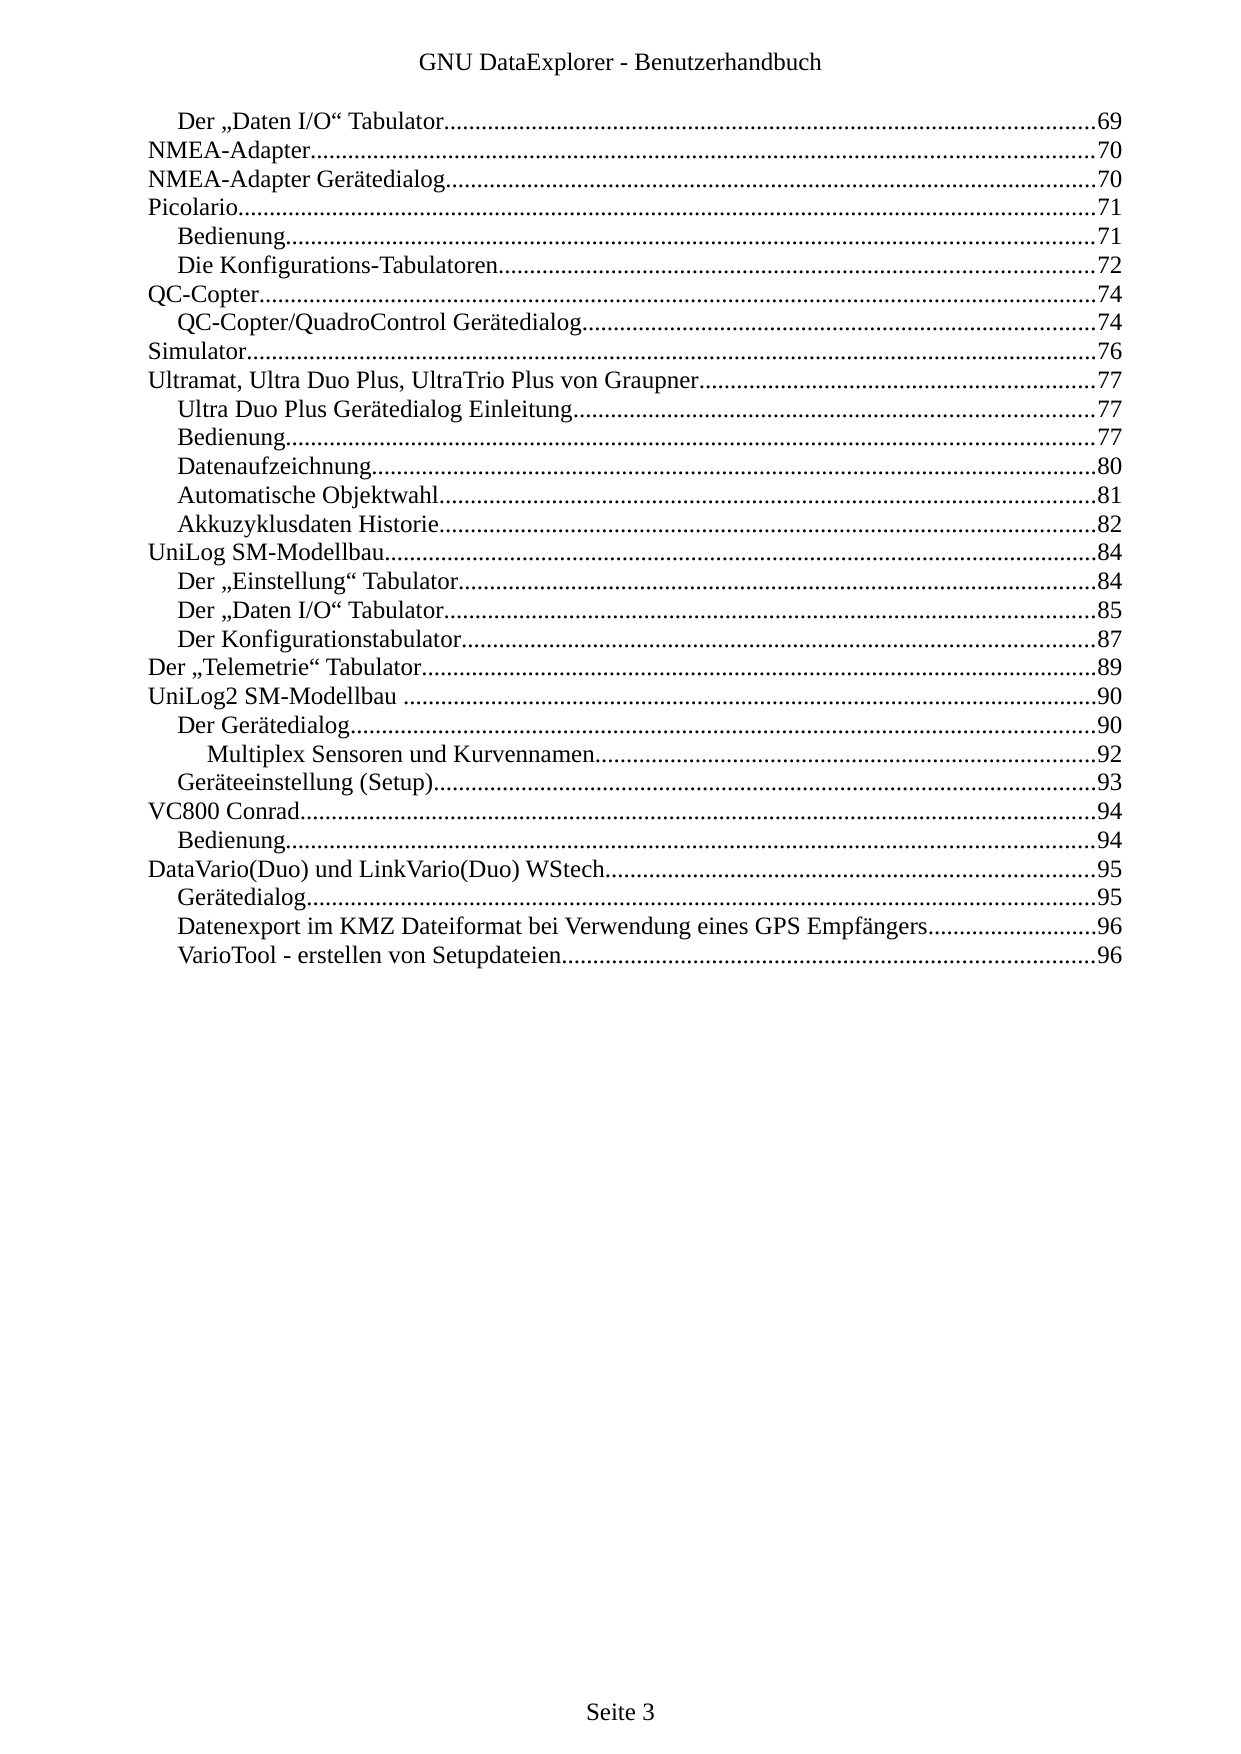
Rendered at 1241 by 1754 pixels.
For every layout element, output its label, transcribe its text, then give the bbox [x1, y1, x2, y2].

text UniLog SM-Modellbau 84 [148, 537, 1122, 566]
text VC800 Conrad 94 [148, 796, 1122, 825]
text Datenaufzeichnung 80 [177, 451, 1122, 480]
text DataVario(Duo) und LinkVario(Duo) WStech 95 [148, 854, 1122, 882]
text Der Gerätedialog 90 [177, 710, 1122, 739]
text Ultramat, Ultra Duo Plus, UltraTrio Plus von Graupner 77 [148, 365, 1122, 394]
text Automatische Objektwahl 81 [177, 480, 1122, 509]
text QC-Copter/QuadroControl Gerätedialog 74 [177, 307, 1122, 336]
text NMEA-Adapter Gerätedialog 70 [148, 164, 1122, 192]
text Der „Einstellung“ Tabulator 84 [177, 566, 1122, 595]
text Der „Daten I/O“ Tabulator 85 [177, 595, 1122, 624]
text Geräteeinstellung (Setup) 93 [177, 767, 1122, 796]
text Multiplex Sensoren und Kurvennamen 92 [207, 739, 1122, 767]
text Der „Daten I/O“ Tabulator 69 [177, 106, 1122, 135]
text Ultra Duo Plus Gerätedialog Einleitung 77 [177, 394, 1122, 422]
text Der Konfigurationstabulator 87 [177, 624, 1122, 652]
text Gerätedialog 95 [177, 882, 1122, 911]
text Akkuzyklusdaten Historie 82 [177, 509, 1122, 537]
text QC-Copter 74 [148, 279, 1122, 307]
text Datenexport im KMZ Dateiformat bei Verwendung eines GPS Empfängers 96 [177, 911, 1122, 940]
text Picolario 71 [148, 192, 1122, 221]
text Bedienung 77 [177, 422, 1122, 451]
text UniLog2 SM-Modellbau 90 [148, 681, 1122, 710]
text Bedienung 71 [177, 221, 1122, 250]
text Der „Telemetrie“ Tabulator 89 [148, 652, 1122, 681]
text VarioTool - erstellen von Setupdateien 96 [177, 940, 1122, 969]
text Bedienung 94 [177, 825, 1122, 854]
text Die Konfigurations-Tabulatoren 72 [177, 250, 1122, 279]
text NMEA-Adapter 70 [148, 135, 1122, 164]
text Simulator 76 [148, 336, 1122, 365]
